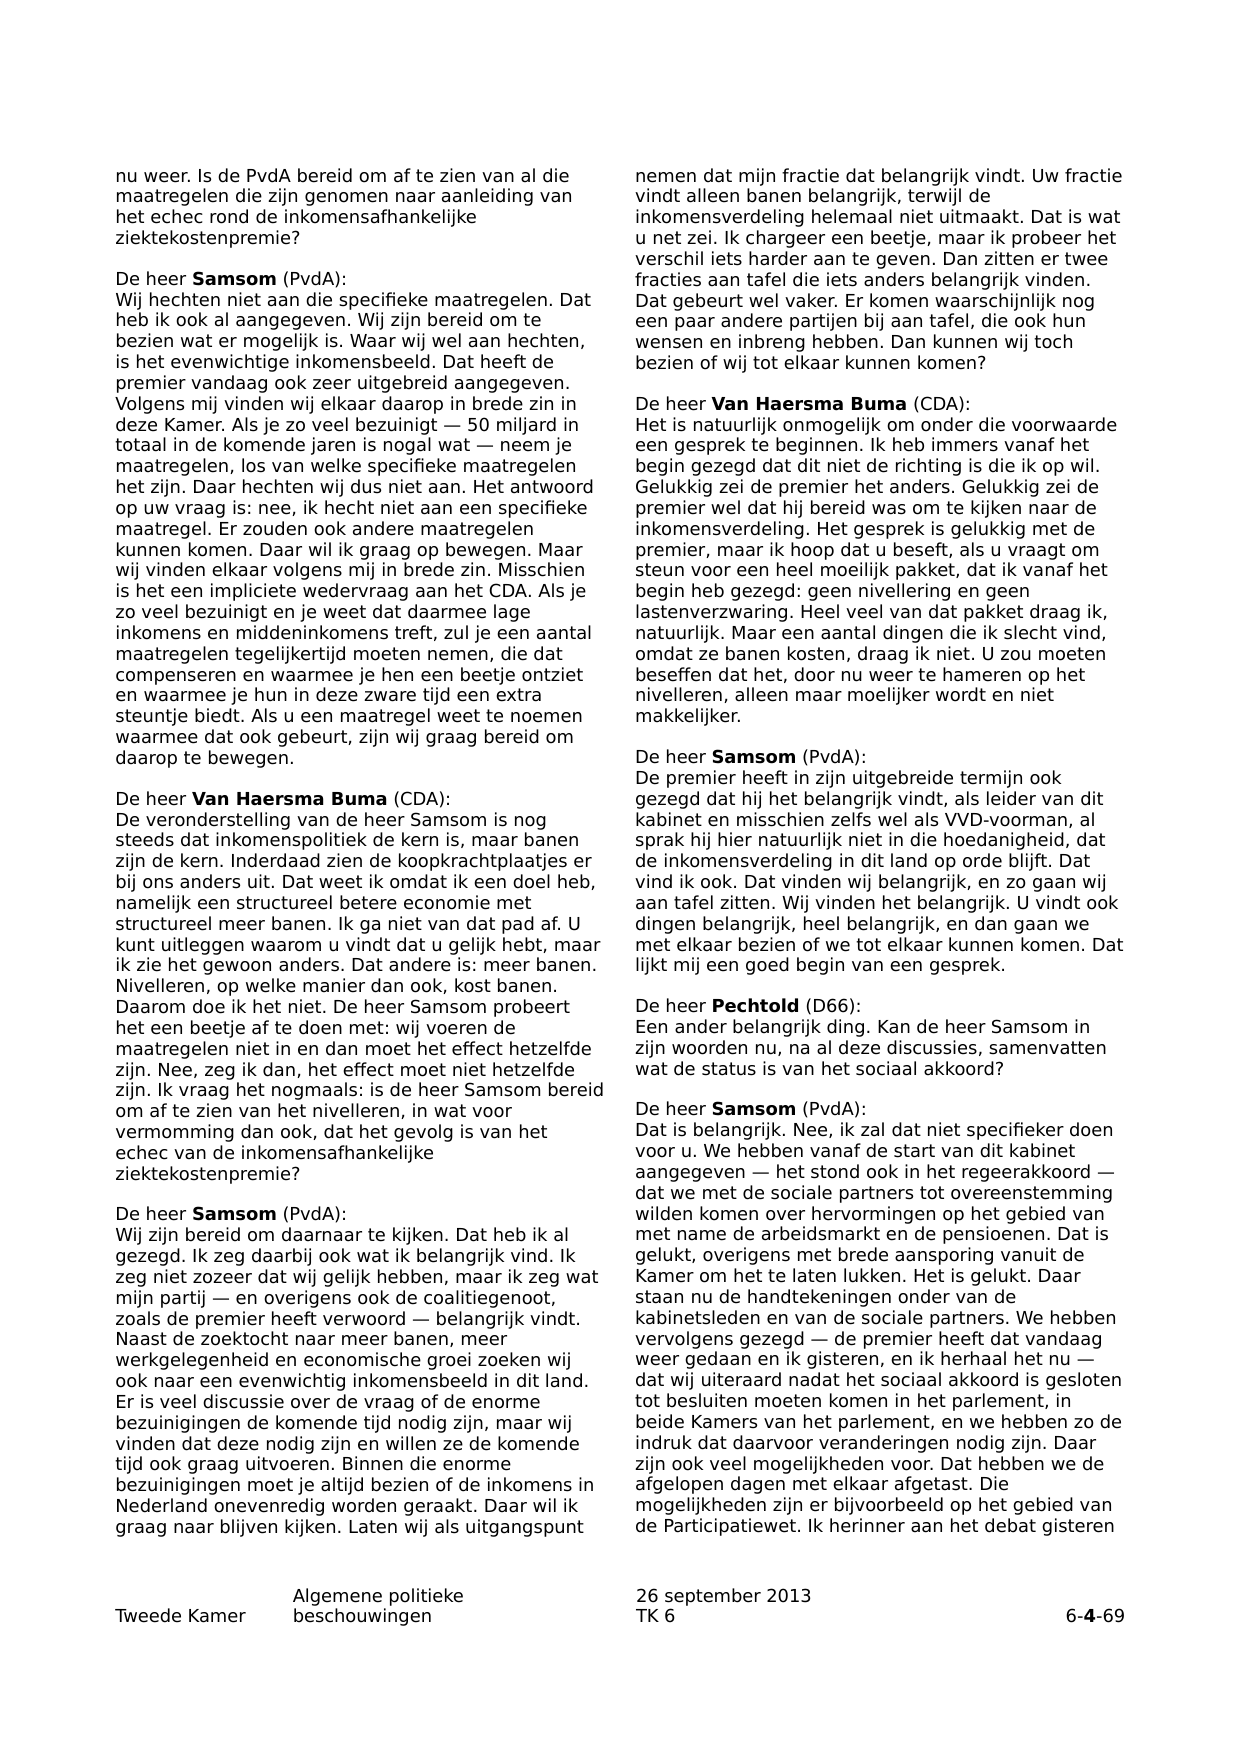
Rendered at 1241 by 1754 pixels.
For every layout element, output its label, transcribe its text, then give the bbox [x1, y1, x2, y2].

text De heer Van Haersma Buma (CDA): [115, 788, 605, 809]
text De veronderstelling van de heer Samsom is nog steeds dat inkomenspolitiek de kern is, maar banen zijn de kern. Inderdaad zien de koopkrachtplaatjes er bij ons anders uit. Dat weet ik omdat ik een doel heb, namelijk een structureel betere economie met structureel meer banen. Ik ga niet van dat pad af. U kunt uitleggen waarom u vindt dat u gelijk hebt, maar ik zie het gewoon anders. Dat andere is: meer banen. Nivelleren, op welke manier dan ook, kost banen. Daarom doe ik het niet. De heer Samsom probeert het een beetje af te doen met: wij voeren de maatregelen niet in en dan moet het effect hetzelfde zijn. Nee, zeg ik dan, het effect moet niet hetzelfde zijn. Ik vraag het nogmaals: is de heer Samsom bereid om af te zien van het nivelleren, in wat voor vermomming dan ook, dat het gevolg is van het echec van de inkomensafhankelijke ziektekostenpremie? [115, 809, 605, 1184]
text nemen dat mijn fractie dat belangrijk vindt. Uw fractie vindt alleen banen belangrijk, terwijl de inkomensverdeling helemaal niet uitmaakt. Dat is wat u net zei. Ik chargeer een beetje, maar ik probeer het verschil iets harder aan te geven. Dan zitten er twee fracties aan tafel die iets anders belangrijk vinden. Dat gebeurt wel vaker. Er komen waarschijnlijk nog een paar andere partijen bij aan tafel, die ook hun wensen en inbreng hebben. Dan kunnen wij toch bezien of wij tot elkaar kunnen komen? [635, 165, 1125, 374]
text De premier heeft in zijn uitgebreide termijn ook gezegd dat hij het belangrijk vindt, als leider van dit kabinet en misschien zelfs wel als VVD-voorman, al sprak hij hier natuurlijk niet in die hoedanigheid, dat de inkomensverdeling in dit land op orde blijft. Dat vind ik ook. Dat vinden wij belangrijk, en zo gaan wij aan tafel zitten. Wij vinden het belangrijk. U vindt ook dingen belangrijk, heel belangrijk, en dan gaan we met elkaar bezien of we tot elkaar kunnen komen. Dat lijkt mij een goed begin van een gesprek. [635, 768, 1125, 976]
text Dat is belangrijk. Nee, ik zal dat niet specifieker doen voor u. We hebben vanaf de start van dit kabinet aangegeven — het stond ook in het regeerakkoord — dat we met de sociale partners tot overeenstemming wilden komen over hervormingen op het gebied van met name de arbeidsmarkt en de pensioenen. Dat is gelukt, overigens met brede aansporing vanuit de Kamer om het te laten lukken. Het is gelukt. Daar staan nu de handtekeningen onder van de kabinetsleden en van de sociale partners. We hebben vervolgens gezegd — de premier heeft dat vandaag weer gedaan en ik gisteren, en ik herhaal het nu — dat wij uiteraard nadat het sociaal akkoord is gesloten tot besluiten moeten komen in het parlement, in beide Kamers van het parlement, en we hebben zo de indruk dat daarvoor veranderingen nodig zijn. Daar zijn ook veel mogelijkheden voor. Dat hebben we de afgelopen dagen met elkaar afgetast. Die mogelijkheden zijn er bijvoorbeeld op het gebied van de Participatiewet. Ik herinner aan het debat gisteren [635, 1120, 1125, 1537]
text Wij hechten niet aan die specifieke maatregelen. Dat heb ik ook al aangegeven. Wij zijn bereid om te bezien wat er mogelijk is. Waar wij wel aan hechten, is het evenwichtige inkomensbeeld. Dat heeft de premier vandaag ook zeer uitgebreid aangegeven. Volgens mij vinden wij elkaar daarop in brede zin in deze Kamer. Als je zo veel bezuinigt — 50 miljard in totaal in de komende jaren is nogal wat — neem je maatregelen, los van welke specifieke maatregelen het zijn. Daar hechten wij dus niet aan. Het antwoord op uw vraag is: nee, ik hecht niet aan een specifieke maatregel. Er zouden ook andere maatregelen kunnen komen. Daar wil ik graag op bewegen. Maar wij vinden elkaar volgens mij in brede zin. Misschien is het een impliciete wedervraag aan het CDA. Als je zo veel bezuinigt en je weet dat daarmee lage inkomens en middeninkomens treft, zul je een aantal maatregelen tegelijkertijd moeten nemen, die dat compenseren en waarmee je hen een beetje ontziet en waarmee je hun in deze zware tijd een extra steuntje biedt. Als u een maatregel weet te noemen waarmee dat ook gebeurt, zijn wij graag bereid om daarop te bewegen. [115, 289, 605, 768]
text Een ander belangrijk ding. Kan de heer Samsom in zijn woorden nu, na al deze discussies, samenvatten wat de status is van het sociaal akkoord? [635, 1017, 1125, 1079]
text De heer Samsom (PvdA): [635, 747, 1125, 768]
text nu weer. Is de PvdA bereid om af te zien van al die maatregelen die zijn genomen naar aanleiding van het echec rond de inkomensafhankelijke ziektekostenpremie? [115, 165, 605, 249]
text De heer Pechtold (D66): [635, 996, 1125, 1017]
text Wij zijn bereid om daarnaar te kijken. Dat heb ik al gezegd. Ik zeg daarbij ook wat ik belangrijk vind. Ik zeg niet zozeer dat wij gelijk hebben, maar ik zeg wat mijn partij — en overigens ook de coalitiegenoot, zoals de premier heeft verwoord — belangrijk vindt. Naast de zoektocht naar meer banen, meer werkgelegenheid en economische groei zoeken wij ook naar een evenwichtig inkomensbeeld in dit land. Er is veel discussie over de vraag of de enorme bezuinigingen de komende tijd nodig zijn, maar wij vinden dat deze nodig zijn en willen ze de komende tijd ook graag uitvoeren. Binnen die enorme bezuinigingen moet je altijd bezien of de inkomens in Nederland onevenredig worden geraakt. Daar wil ik graag naar blijven kijken. Laten wij als uitgangspunt [115, 1225, 605, 1537]
text De heer Samsom (PvdA): [635, 1099, 1125, 1120]
text De heer Van Haersma Buma (CDA): [635, 394, 1125, 414]
text De heer Samsom (PvdA): [115, 269, 605, 289]
text De heer Samsom (PvdA): [115, 1204, 605, 1225]
text Het is natuurlijk onmogelijk om onder die voorwaarde een gesprek te beginnen. Ik heb immers vanaf het begin gezegd dat dit niet de richting is die ik op wil. Gelukkig zei de premier het anders. Gelukkig zei de premier wel dat hij bereid was om te kijken naar de inkomensverdeling. Het gesprek is gelukkig met de premier, maar ik hoop dat u beseft, als u vraagt om steun voor een heel moeilijk pakket, dat ik vanaf het begin heb gezegd: geen nivellering en geen lastenverzwaring. Heel veel van dat pakket draag ik, natuurlijk. Maar een aantal dingen die ik slecht vind, omdat ze banen kosten, draag ik niet. U zou moeten beseffen dat het, door nu weer te hameren op het nivelleren, alleen maar moelijker wordt en niet makkelijker. [635, 414, 1125, 727]
